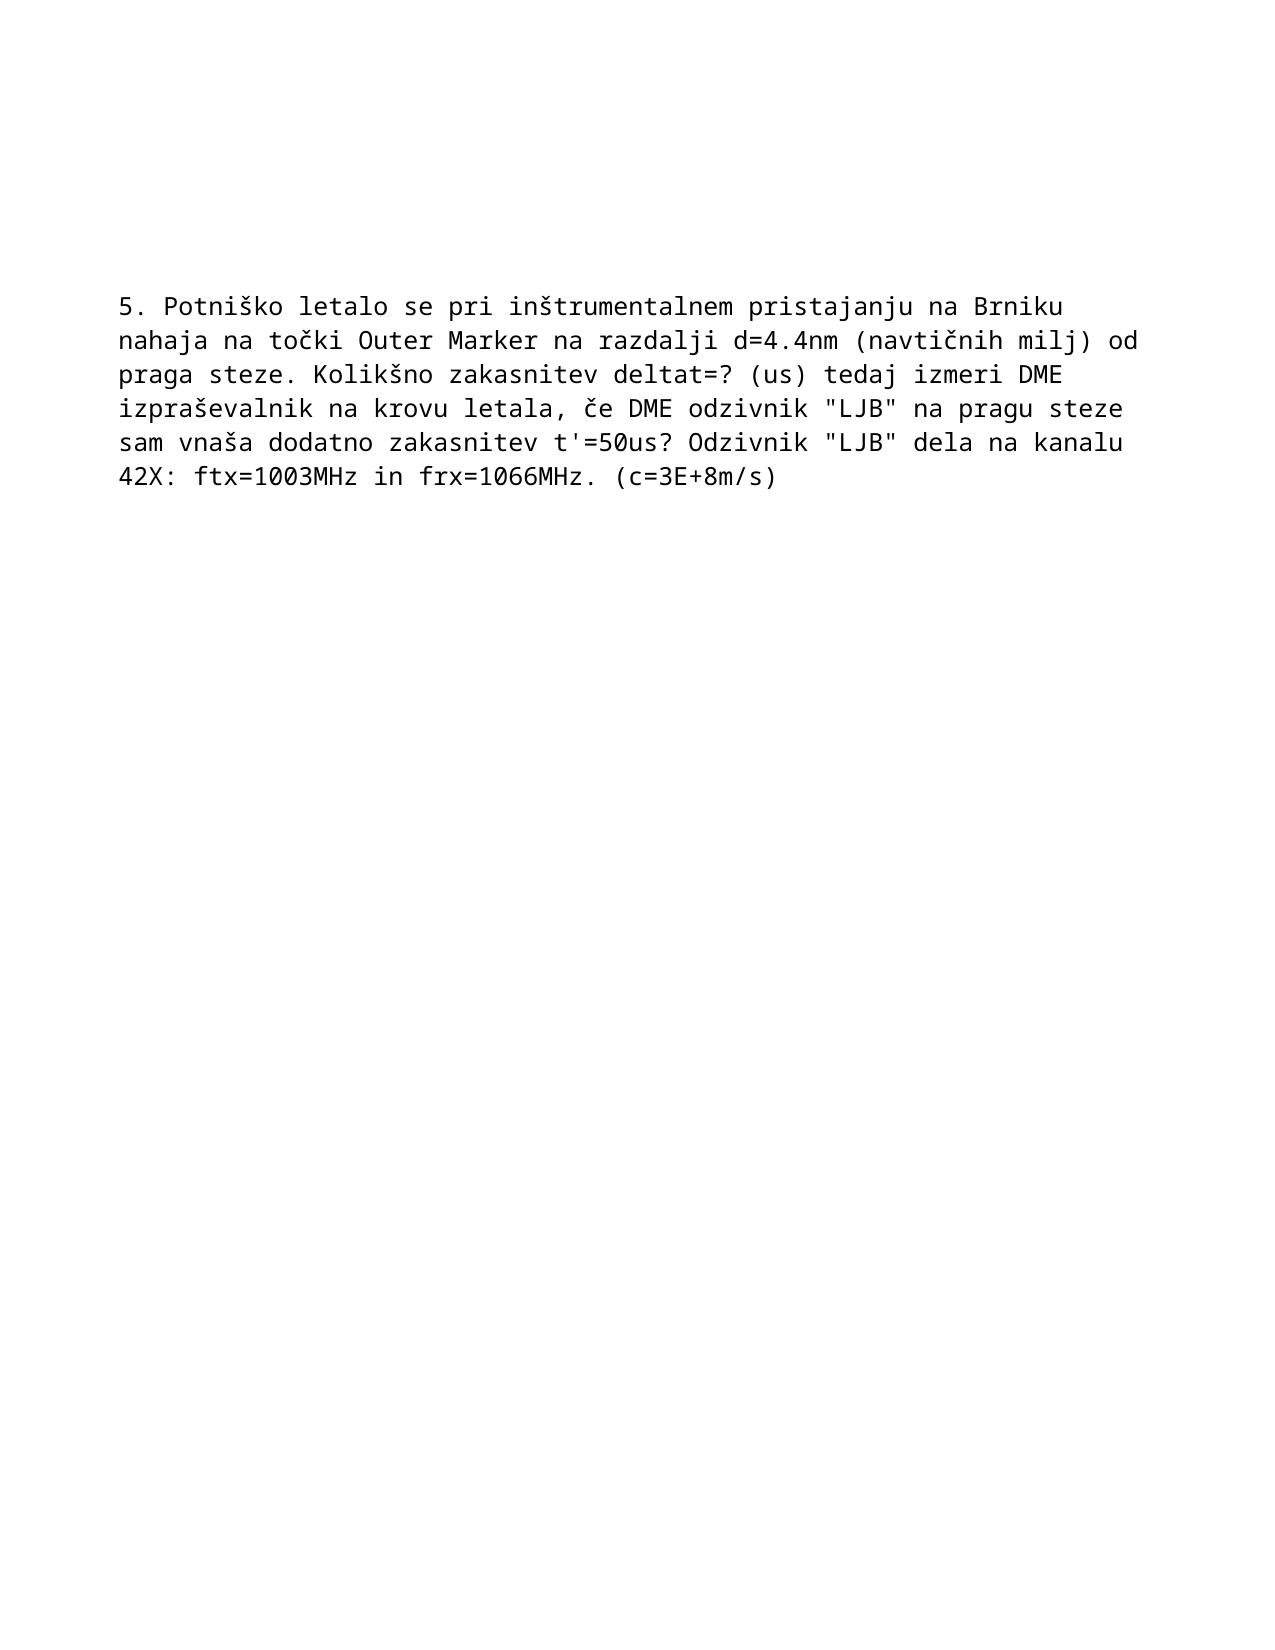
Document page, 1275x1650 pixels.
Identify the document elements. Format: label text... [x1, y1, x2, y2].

text 5. Potniško letalo se pri inštrumentalnem pristajanju na Brniku nahaja na točki Outer Marker na razdalji d=4.4nm (navtičnih milj) od praga steze. Kolikšno zakasnitev deltat=? (us) tedaj izmeri DME izpraševalnik na krovu letala, če DME odzivnik "LJB" na pragu steze sam vnaša dodatno zakasnitev t'=50us? Odzivnik "LJB" dela na kanalu 42X: ftx=1003MHz in frx=1066MHz. (c=3E+8m/s) [118, 288, 1157, 493]
